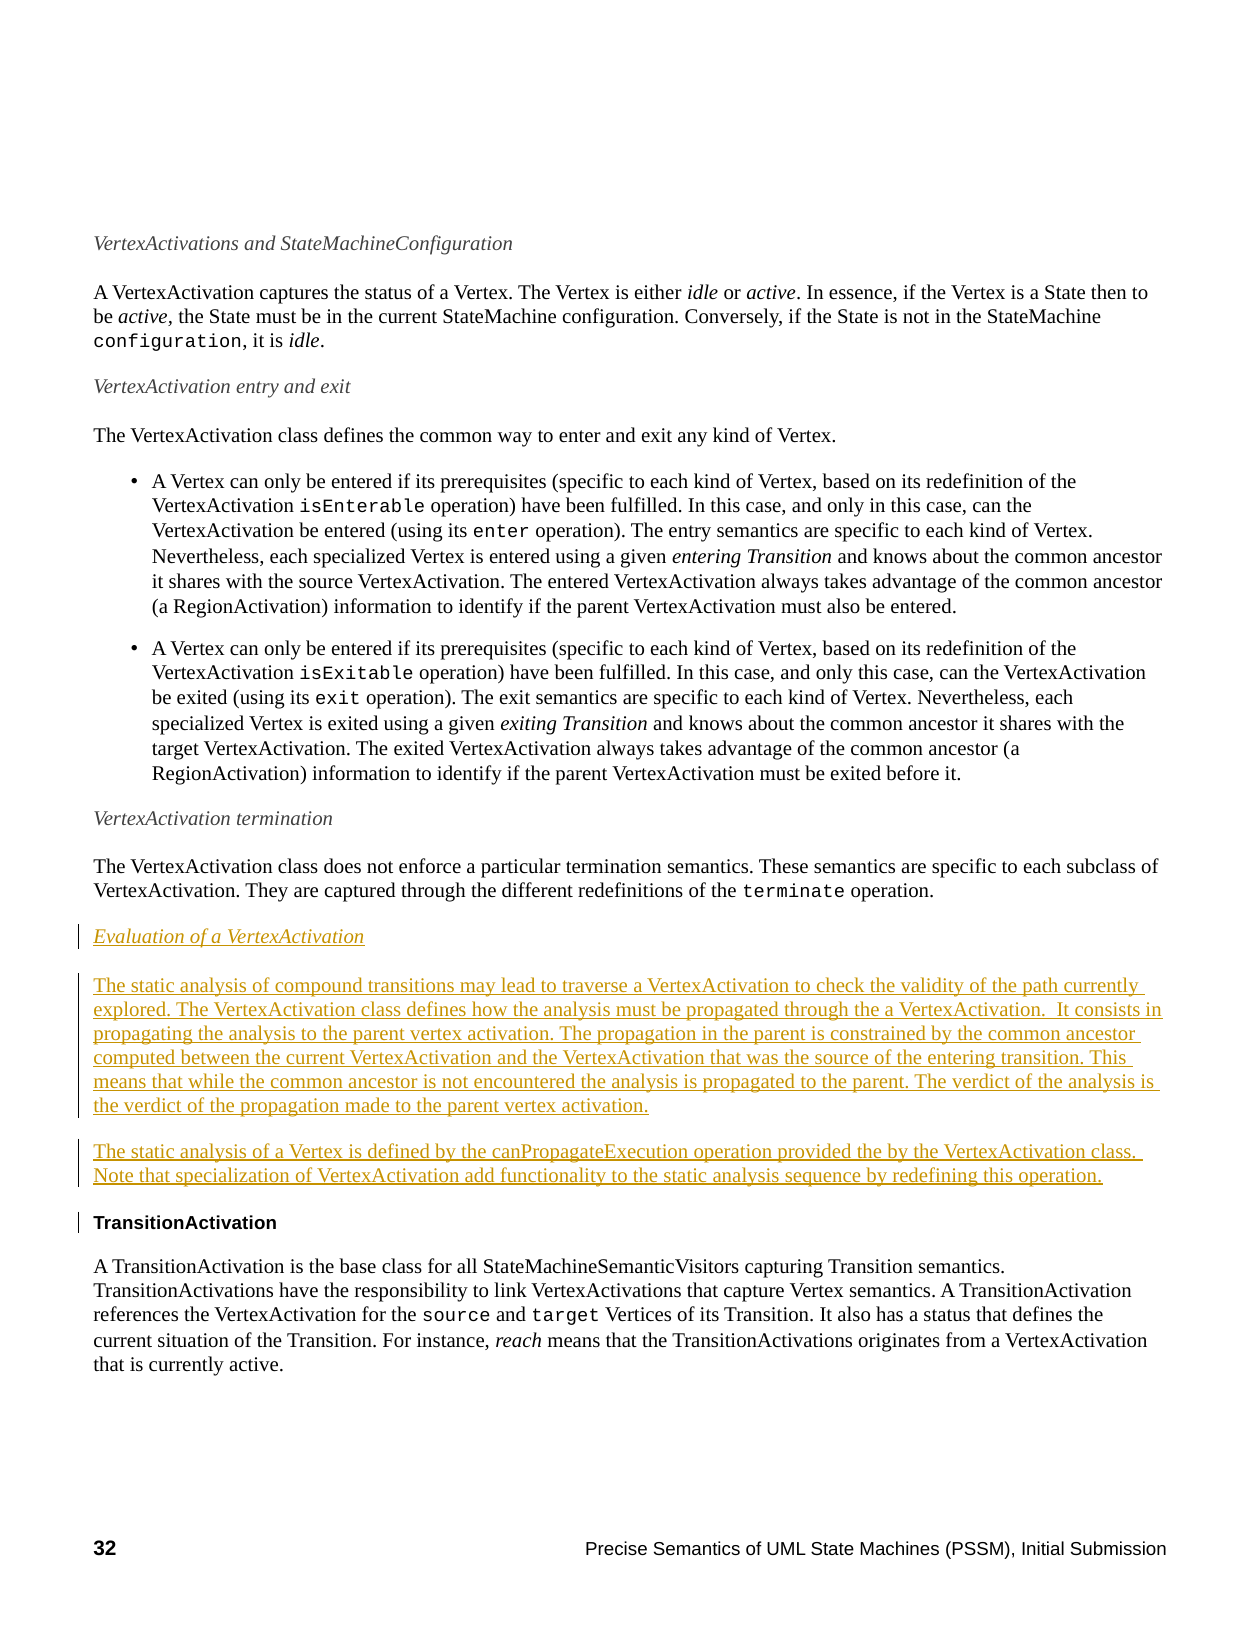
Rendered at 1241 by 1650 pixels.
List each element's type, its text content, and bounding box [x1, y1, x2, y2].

text The VertexActivation class does not enforce a particular termination semantics. These semantics are specific to each subclass of VertexActivation. They are captured through the different redefinitions of the terminate operation. [93, 854, 1164, 903]
text The VertexActivation class defines the common way to enter and exit any kind of Vertex. [93, 423, 1164, 447]
subtitle VertexActivation termination [93, 806, 1164, 830]
text The static analysis of compound transitions may lead to traverse a VertexActivation to check the validity of the path currently explored. The VertexActivation class defines how the analysis must be propagated through the a VertexActivation. It consists in propagating the analysis to the parent vertex activation. The propagation in the parent is constrained by the common ancestor computed between the current VertexActivation and the VertexActivation that was the source of the entering transition. This means that while the common ancestor is not encountered the analysis is propagated to the parent. The verdict of the analysis is the verdict of the propagation made to the parent vertex activation. [93, 973, 1164, 1117]
subtitle VertexActivation entry and exit [93, 374, 1164, 398]
text The static analysis of a Vertex is defined by the canPropagateExecution operation provided the by the VertexActivation class. Note that specialization of VertexActivation add functionality to the static analysis sequence by redefining this operation. [93, 1138, 1164, 1187]
text A VertexActivation captures the status of a Vertex. The Vertex is either idle or active. In essence, if the Vertex is a State then to be active, the State must be in the current StateMachine configuration. Conversely, if the State is not in the StateMachine configuration, it is idle. [93, 280, 1164, 353]
list A Vertex can only be entered if its prerequisites (specific to each kind of Vertex, based on its redefinition of the VertexActivation isEnterable operation) have been fulfilled. In this case, and only in this case, can the VertexActivation be entered (using its enter operation). The entry semantics are specific to each kind of Vertex. Nevertheless, each specialized Vertex is entered using a given entering Transition and knows about the common ancestor it shares with the source VertexActivation. The entered VertexActivation always takes advantage of the common ancestor (a RegionActivation) information to identify if the parent VertexActivation must also be entered. [131, 468, 1164, 618]
text A TransitionActivation is the base class for all StateMachineSemanticVisitors capturing Transition semantics. TransitionActivations have the responsibility to link VertexActivations that capture Vertex semantics. A TransitionActivation references the VertexActivation for the source and target Vertices of its Transition. It also has a status that defines the current situation of the Transition. For instance, reach means that the TransitionActivations originates from a VertexActivation that is currently active. [93, 1254, 1164, 1376]
subtitle VertexActivations and StateMachineConfiguration [93, 231, 1164, 255]
subtitle Evaluation of a VertexActivation [93, 924, 1164, 948]
subtitle TransitionActivation [93, 1212, 1164, 1233]
list A Vertex can only be entered if its prerequisites (specific to each kind of Vertex, based on its redefinition of the VertexActivation isExitable operation) have been fulfilled. In this case, and only this case, can the VertexActivation be exited (using its exit operation). The exit semantics are specific to each kind of Vertex. Nevertheless, each specialized Vertex is exited using a given exiting Transition and knows about the common ancestor it shares with the target VertexActivation. The exited VertexActivation always takes advantage of the common ancestor (a RegionActivation) information to identify if the parent VertexActivation must be exited before it. [131, 634, 1164, 785]
